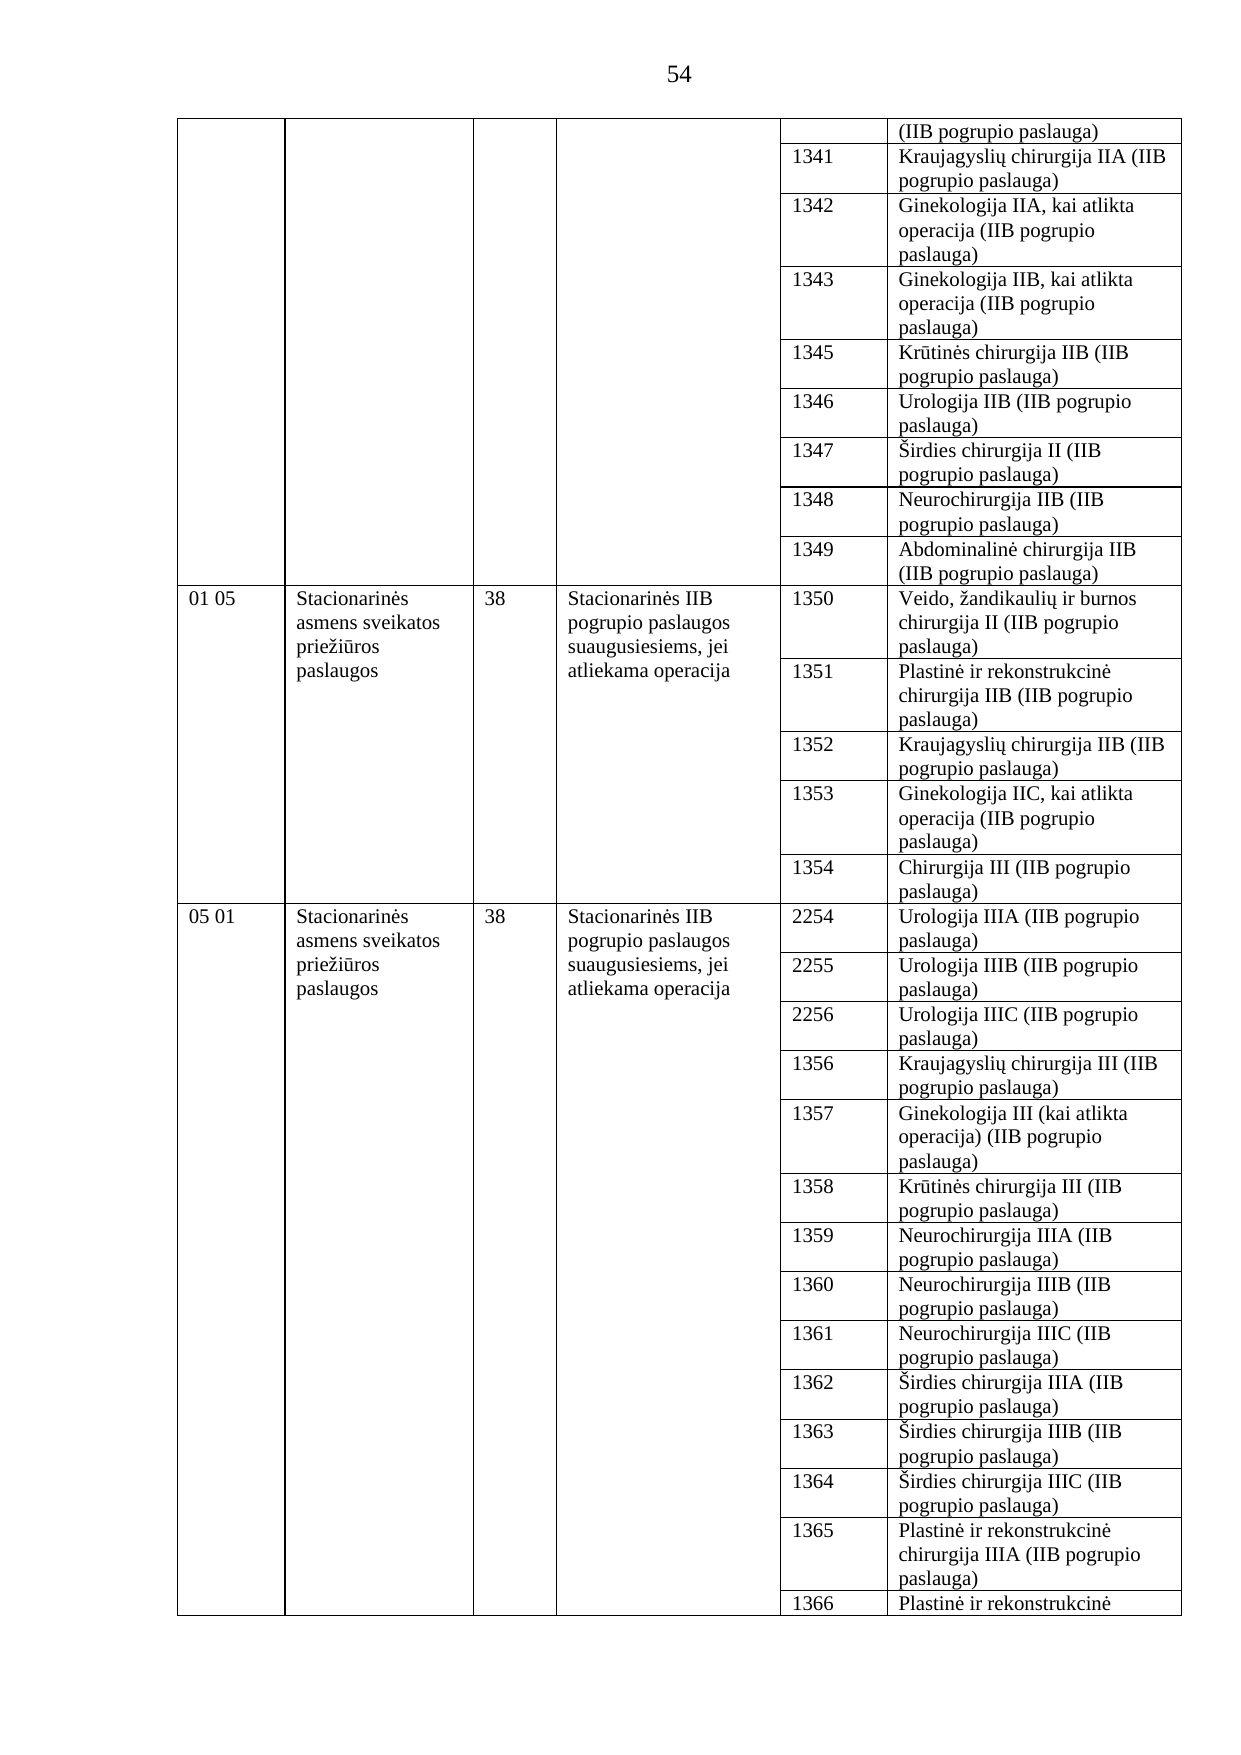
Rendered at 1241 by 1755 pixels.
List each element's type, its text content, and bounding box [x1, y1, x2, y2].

table_cell Urologija IIIC (IIB pogrupio paslauga) [888, 1002, 1181, 1050]
table_cell Ginekologija III (kai atlikta operacija) (IIB pogrupio paslauga) [888, 1100, 1181, 1173]
table_cell (IIB pogrupio paslauga) [888, 119, 1181, 143]
table_cell Chirurgija III (IIB pogrupio paslauga) [888, 855, 1181, 903]
table_cell Neurochirurgija IIB (IIB pogrupio paslauga) [888, 488, 1181, 536]
table_cell Ginekologija IIB, kai atlikta operacija (IIB pogrupio paslauga) [888, 267, 1181, 339]
table_cell Krūtinės chirurgija III (IIB pogrupio paslauga) [888, 1174, 1181, 1222]
table_cell 1354 [781, 855, 887, 903]
table_cell 1356 [781, 1051, 887, 1099]
table_cell 1349 [781, 537, 887, 585]
table_cell Krūtinės chirurgija IIB (IIB pogrupio paslauga) [888, 340, 1181, 388]
table_cell Plastinė ir rekonstrukcinė chirurgija IIB (IIB pogrupio paslauga) [888, 659, 1181, 731]
table_cell 1347 [781, 438, 887, 486]
table_cell 1365 [781, 1518, 887, 1590]
table_cell Ginekologija IIC, kai atlikta operacija (IIB pogrupio paslauga) [888, 781, 1181, 853]
table_cell 1341 [781, 144, 887, 192]
table_cell [781, 119, 887, 143]
table_cell Neurochirurgija IIIA (IIB pogrupio paslauga) [888, 1223, 1181, 1271]
table_cell Veido, žandikaulių ir burnos chirurgija II (IIB pogrupio paslauga) [888, 586, 1181, 658]
table_cell 1351 [781, 659, 887, 731]
table_cell 2256 [781, 1002, 887, 1050]
table_cell Širdies chirurgija IIIB (IIB pogrupio paslauga) [888, 1420, 1181, 1468]
table_cell Širdies chirurgija IIIA (IIB pogrupio paslauga) [888, 1370, 1181, 1418]
table_cell 1345 [781, 340, 887, 388]
table_cell 1361 [781, 1321, 887, 1369]
table_cell 1366 [781, 1591, 887, 1615]
table_cell 05 01 [178, 904, 284, 1615]
table_cell 38 [474, 904, 556, 1615]
table_cell Stacionarinės IIB pogrupio paslaugos suaugusiesiems, jei atliekama operacija [557, 904, 780, 1615]
table_cell 1358 [781, 1174, 887, 1222]
table_cell 1357 [781, 1100, 887, 1173]
table_cell 1352 [781, 732, 887, 780]
table_cell Kraujagyslių chirurgija IIA (IIB pogrupio paslauga) [888, 144, 1181, 192]
table_cell Kraujagyslių chirurgija III (IIB pogrupio paslauga) [888, 1051, 1181, 1099]
table_cell 1346 [781, 389, 887, 437]
table_cell 38 [474, 586, 556, 903]
table_cell 1350 [781, 586, 887, 658]
table_cell 01 05 [178, 586, 284, 903]
table_cell 1360 [781, 1272, 887, 1320]
table_cell 1353 [781, 781, 887, 853]
table_cell 1343 [781, 267, 887, 339]
table_cell Neurochirurgija IIIB (IIB pogrupio paslauga) [888, 1272, 1181, 1320]
table_cell 1364 [781, 1469, 887, 1517]
table_cell Stacionarinės asmens sveikatos priežiūros paslaugos [286, 586, 473, 903]
table_cell Kraujagyslių chirurgija IIB (IIB pogrupio paslauga) [888, 732, 1181, 780]
table_cell Plastinė ir rekonstrukcinė [888, 1591, 1181, 1615]
table_cell [557, 119, 780, 585]
table_cell 1348 [781, 488, 887, 536]
table_cell 1362 [781, 1370, 887, 1418]
table_cell 1359 [781, 1223, 887, 1271]
table_cell Širdies chirurgija II (IIB pogrupio paslauga) [888, 438, 1181, 486]
table_cell Urologija IIIA (IIB pogrupio paslauga) [888, 904, 1181, 952]
table_cell Stacionarinės asmens sveikatos priežiūros paslaugos [286, 904, 473, 1615]
table_cell Urologija IIIB (IIB pogrupio paslauga) [888, 953, 1181, 1001]
table_cell Plastinė ir rekonstrukcinė chirurgija IIIA (IIB pogrupio paslauga) [888, 1518, 1181, 1590]
table_cell [474, 119, 556, 585]
table_cell Stacionarinės IIB pogrupio paslaugos suaugusiesiems, jei atliekama operacija [557, 586, 780, 903]
table_cell 2255 [781, 953, 887, 1001]
table_cell Urologija IIB (IIB pogrupio paslauga) [888, 389, 1181, 437]
table_cell 1363 [781, 1420, 887, 1468]
table_cell [178, 119, 284, 585]
table_cell [286, 119, 473, 585]
table_cell Širdies chirurgija IIIC (IIB pogrupio paslauga) [888, 1469, 1181, 1517]
table_cell Abdominalinė chirurgija IIB (IIB pogrupio paslauga) [888, 537, 1181, 585]
table_cell Neurochirurgija IIIC (IIB pogrupio paslauga) [888, 1321, 1181, 1369]
table_cell 1342 [781, 194, 887, 266]
table_cell 2254 [781, 904, 887, 952]
table_cell Ginekologija IIA, kai atlikta operacija (IIB pogrupio paslauga) [888, 194, 1181, 266]
